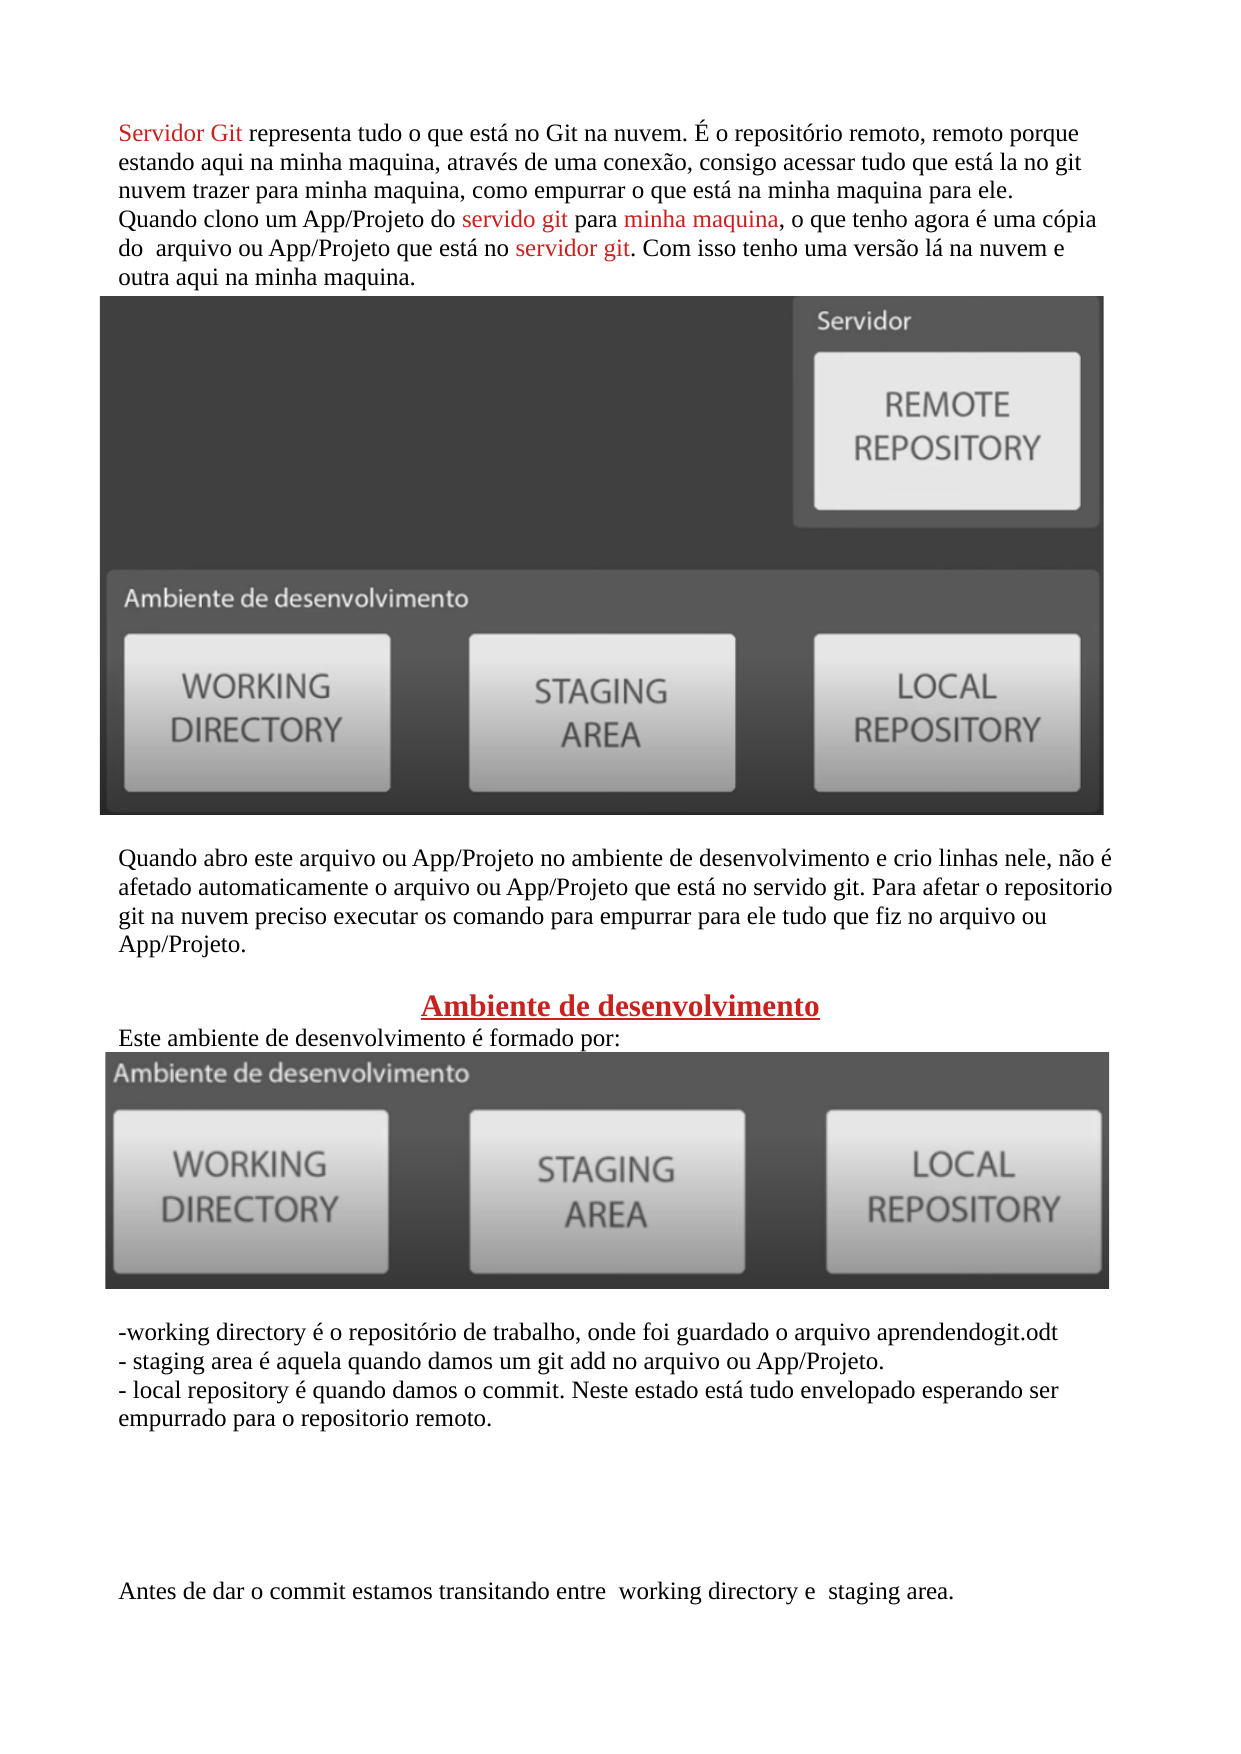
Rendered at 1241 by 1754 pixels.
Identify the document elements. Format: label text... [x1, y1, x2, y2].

picture [105, 1052, 1110, 1289]
text Quando clono um App/Projeto do servido git para minha maquina, o que tenho agora é uma cópia do arquivo ou App/Projeto que está no servidor git. Com isso tenho uma versão lá na nuvem e outra aqui na minha maquina. [118, 204, 1122, 291]
text -working directory é o repositório de trabalho, onde foi guardado o arquivo aprendendogit.odt [118, 1317, 1122, 1346]
text - staging area é aquela quando damos um git add no arquivo ou App/Projeto. [118, 1346, 1122, 1375]
text Servidor Git representa tudo o que está no Git na nuvem. É o repositório remoto, remoto porque estando aqui na minha maquina, através de uma conexão, consigo acessar tudo que está la no git nuvem trazer para minha maquina, como empurrar o que está na minha maquina para ele. [118, 118, 1122, 204]
text Este ambiente de desenvolvimento é formado por: [118, 1023, 1122, 1052]
text Quando abro este arquivo ou App/Projeto no ambiente de desenvolvimento e crio linhas nele, não é afetado automaticamente o arquivo ou App/Projeto que está no servido git. Para afetar o repositorio git na nuvem preciso executar os comando para empurrar para ele tudo que fiz no arquivo ou App/Projeto. [118, 843, 1122, 958]
text - local repository é quando damos o commit. Neste estado está tudo envelopado esperando ser empurrado para o repositorio remoto. [118, 1375, 1122, 1432]
picture [99, 296, 1104, 815]
text Ambiente de desenvolvimento [118, 987, 1122, 1023]
text Antes de dar o commit estamos transitando entre working directory e staging area. [118, 1576, 1122, 1605]
